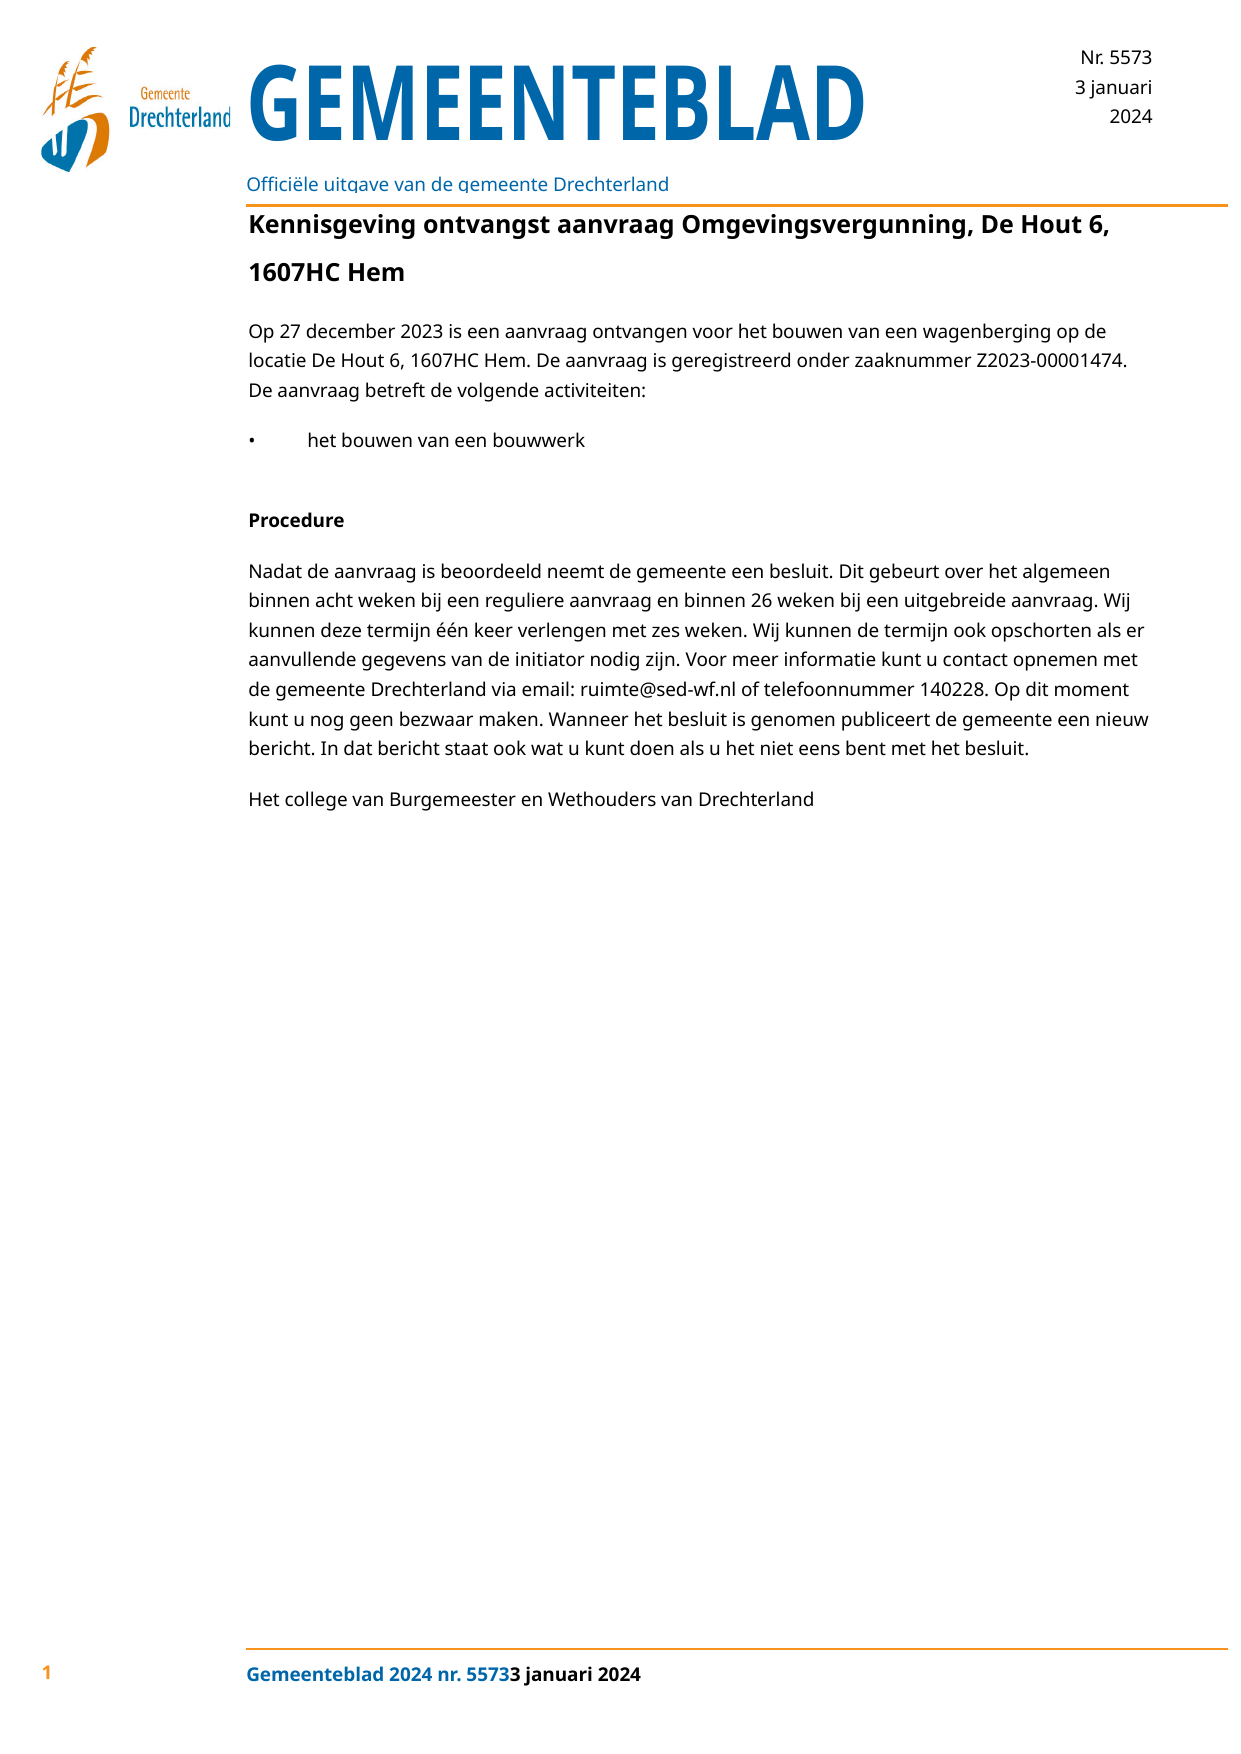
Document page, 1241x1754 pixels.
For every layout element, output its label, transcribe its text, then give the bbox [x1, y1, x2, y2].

text Kennisgeving ontvangst aanvraag Omgevingsvergunning, De Hout 6, 1607HC Hem [248, 207, 1152, 288]
picture [226, 115, 231, 124]
text Nadat de aanvraag is beoordeeld neemt de gemeente een besluit. Dit gebeurt over het algemeen binnen acht weken bij een reguliere aanvraag en binnen 26 weken bij een uitgebreide aanvraag. Wij kunnen deze termijn één keer verlengen met zes weken. Wij kunnen de termijn ook opschorten als er aanvullende gegevens van de initiator nodig zijn. Voor meer informatie kunt u contact opnemen met de gemeente Drechterland via email: ruimte@sed-wf.nl of telefoonnummer 140228. Op dit moment kunt u nog geen bezwaar maken. Wanneer het besluit is genomen publiceert de gemeente een nieuw bericht. In dat bericht staat ook wat u kunt doen als u het niet eens bent met het besluit. [248, 558, 1152, 761]
text Het college van Burgemeester en Wethouders van Drechterland [248, 786, 1152, 812]
picture [41, 47, 231, 172]
list het bouwen van een bouwwerk [248, 427, 1152, 453]
text Op 27 december 2023 is een aanvraag ontvangen voor het bouwen van een wagenberging op de locatie De Hout 6, 1607HC Hem. De aanvraag is geregistreerd onder zaaknummer Z2023-00001474. De aanvraag betreft de volgende activiteiten: [248, 318, 1152, 403]
picture [41, 158, 64, 172]
text Procedure [248, 507, 1152, 533]
